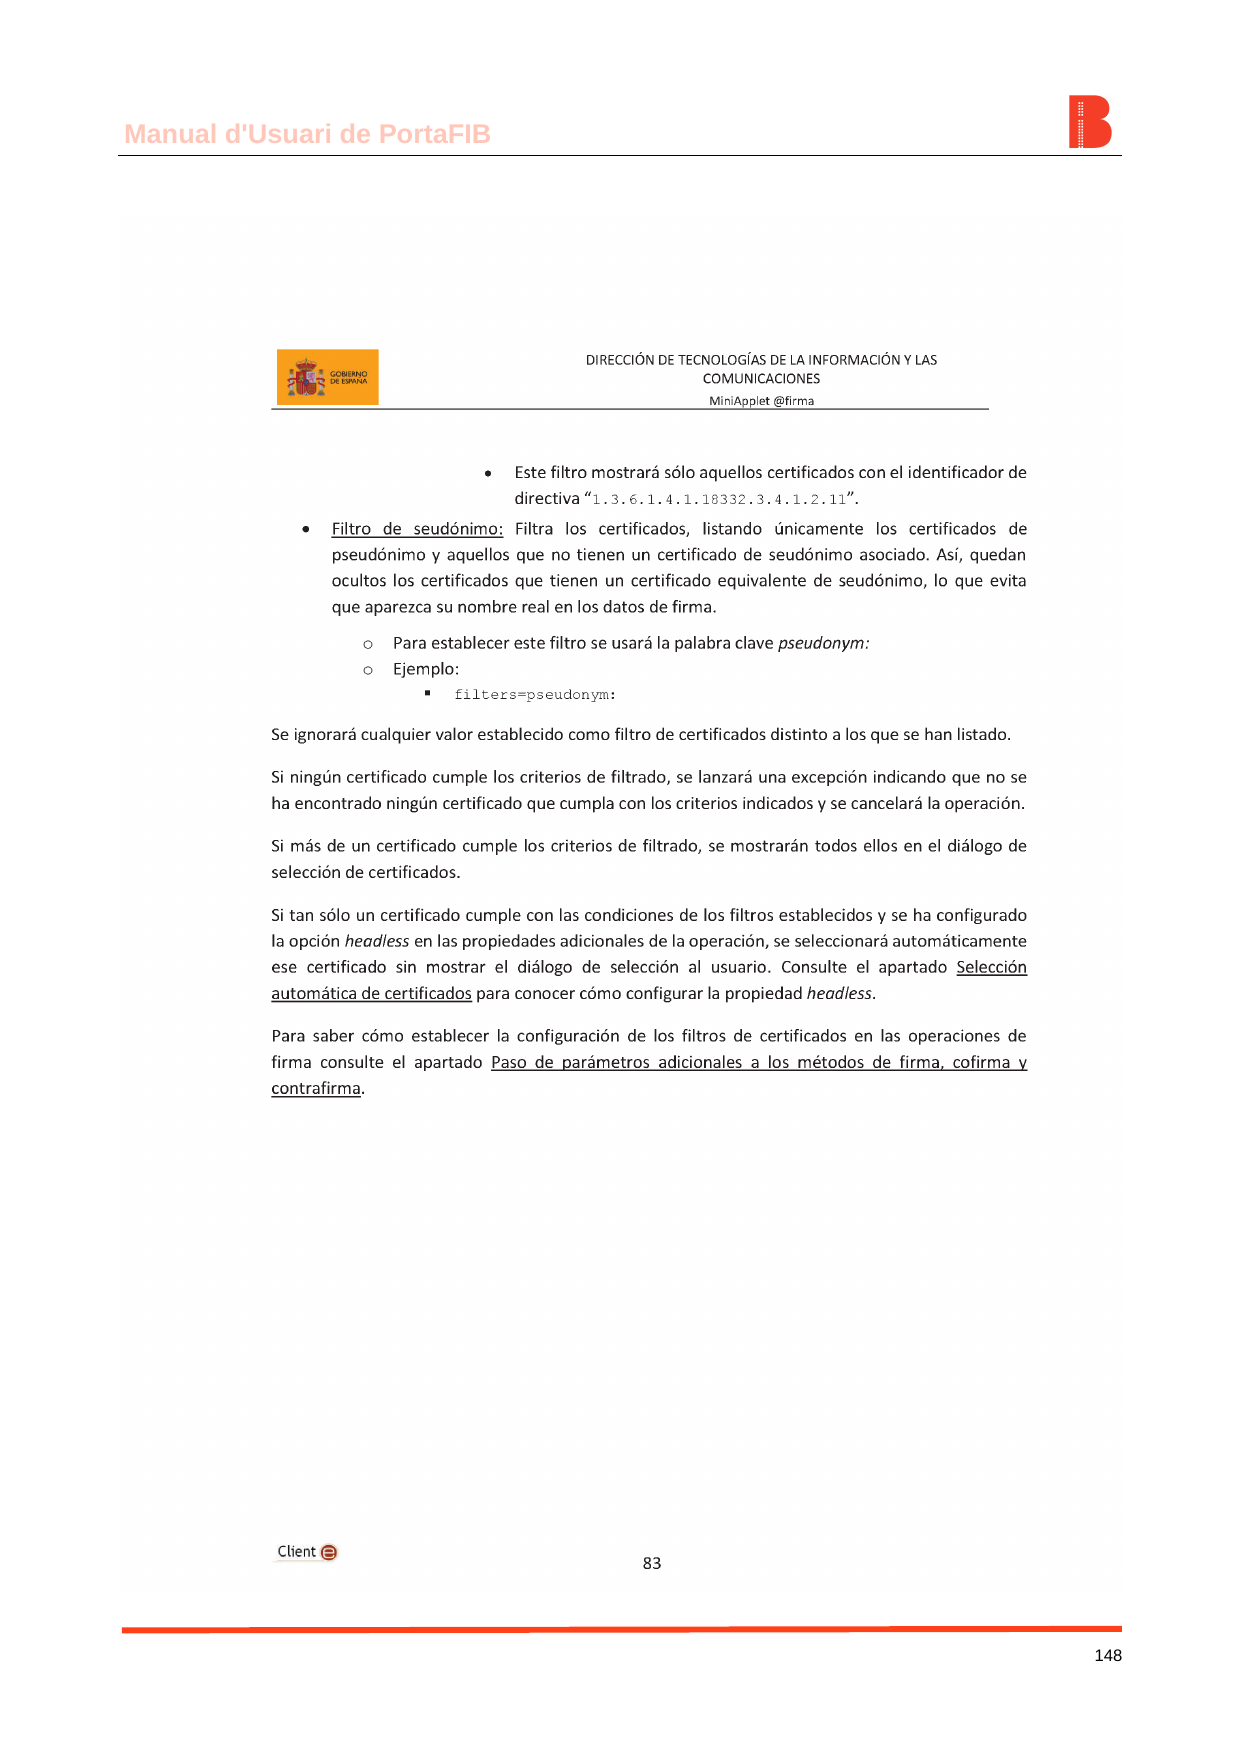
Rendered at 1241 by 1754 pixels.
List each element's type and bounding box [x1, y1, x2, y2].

picture [1063, 94, 1117, 150]
picture [118, 215, 1123, 1598]
